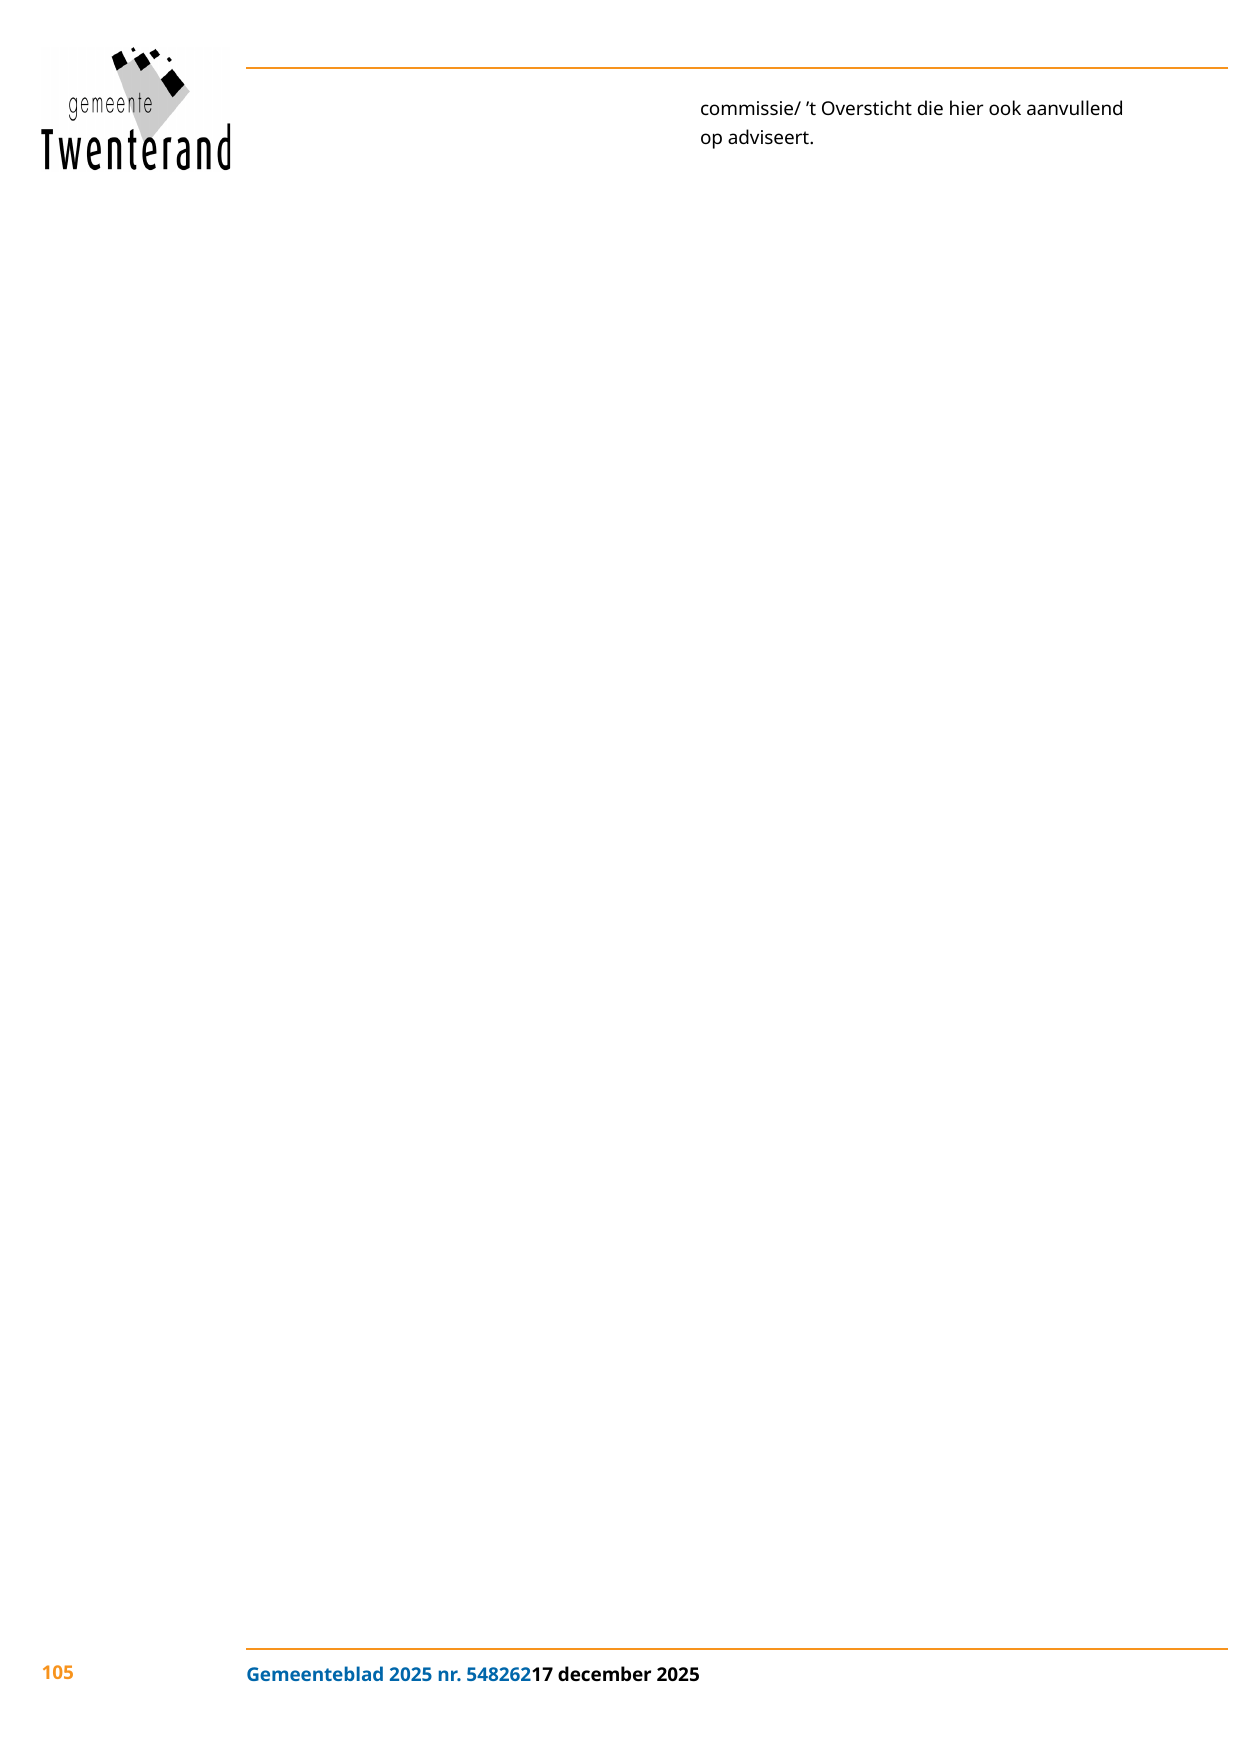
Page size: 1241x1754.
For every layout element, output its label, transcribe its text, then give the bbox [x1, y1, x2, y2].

table_cell commissie/ ’t Oversticht die hier ook aanvullend op adviseert. [700, 95, 1152, 150]
table_cell [248, 95, 700, 150]
picture [41, 47, 231, 172]
